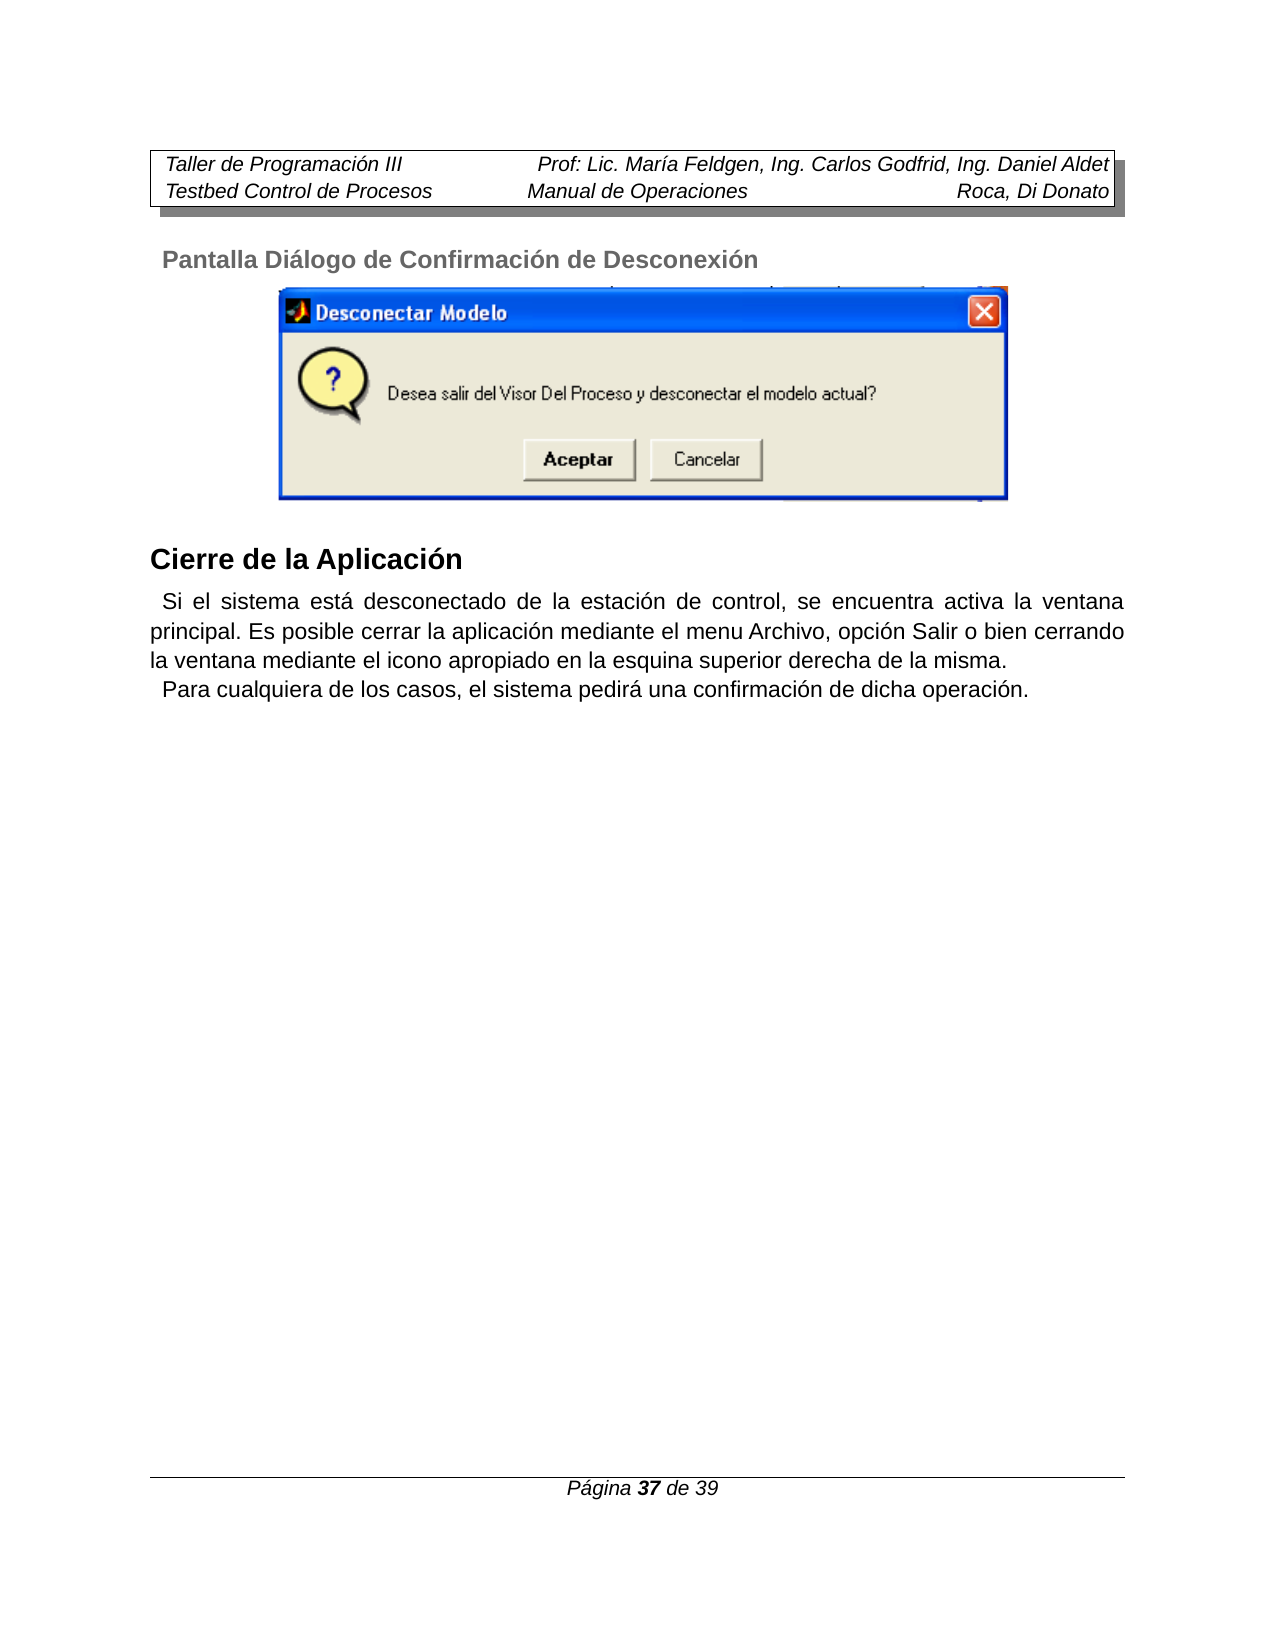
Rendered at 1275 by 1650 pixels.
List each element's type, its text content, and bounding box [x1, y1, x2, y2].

picture [278, 286, 1009, 502]
text Si el sistema está desconectado de la estación de control, se encuentra activa la ventana principal. Es posible cerrar la aplicación mediante el menu Archivo, opción Salir o bien cerrando la ventana mediante el icono apropiado en la esquina superior derecha de la misma. [150, 589, 1125, 673]
subtitle Pantalla Diálogo de Confirmación de Desconexión [150, 246, 1125, 274]
text Para cualquiera de los casos, el sistema pedirá una confirmación de dicha operación. [150, 677, 1125, 703]
subtitle Cierre de la Aplicación [150, 543, 1125, 576]
